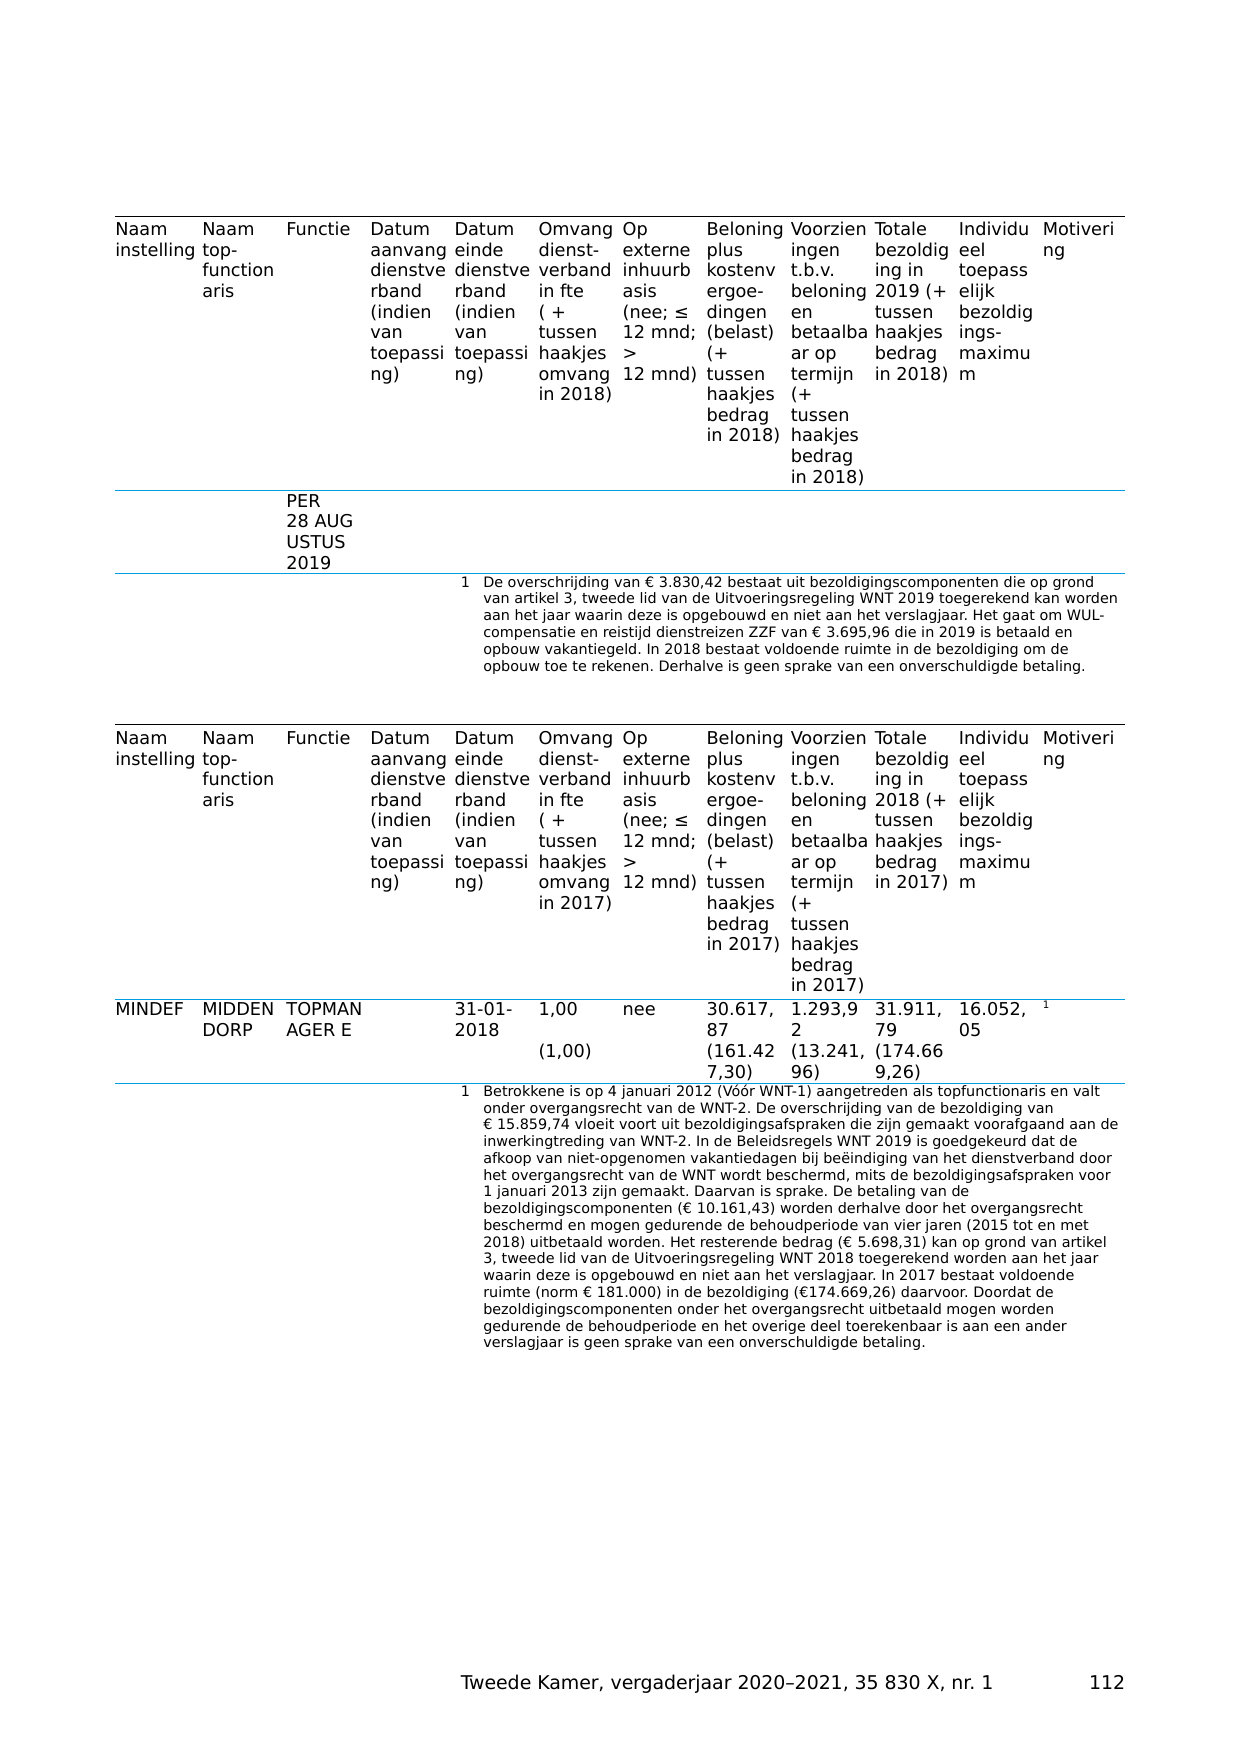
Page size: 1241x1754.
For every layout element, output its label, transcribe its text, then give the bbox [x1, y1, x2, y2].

table_cell Motivering [1040, 217, 1125, 490]
table_cell TOPMANAGER E [283, 1000, 367, 1041]
table_cell Individueel toepasselijk bezoldigings-maximum [956, 725, 1040, 999]
table_cell Op externe inhuurbasis (nee; ≤ 12 mnd; > 12 mnd) [620, 725, 703, 999]
list Betrokkene is op 4 januari 2012 (Vóór WNT-1) aangetreden als topfunctionaris en valt onder overgangsrecht van de WNT-2. De overschrijding van de bezoldiging van € 15.859,74 vloeit voort uit bezoldigingsafspraken die zijn gemaakt voorafgaand aan de inwerkingtreding van WNT-2. In de Beleidsregels WNT 2019 is goedgekeurd dat de afkoop van niet-opgenomen vakantiedagen bij beёindiging van het dienstverband door het overgangsrecht van de WNT wordt beschermd, mits de bezoldigingsafspraken voor 1 januari 2013 zijn gemaakt. Daarvan is sprake. De betaling van de bezoldigingscomponenten (€ 10.161,43) worden derhalve door het overgangsrecht beschermd en mogen gedurende de behoudperiode van vier jaren (2015 tot en met 2018) uitbetaald worden. Het resterende bedrag (€ 5.698,31) kan op grond van artikel 3, tweede lid van de Uitvoeringsregeling WNT 2018 toegerekend worden aan het jaar waarin deze is opgebouwd en niet aan het verslagjaar. In 2017 bestaat voldoende ruimte (norm € 181.000) in de bezoldiging (€174.669,26) daarvoor. Doordat de bezoldigingscomponenten onder het overgangsrecht uitbetaald mogen worden gedurende de behoudperiode en het overige deel toerekenbaar is aan een ander verslagjaar is geen sprake van een onverschuldigde betaling. [461, 1084, 1125, 1351]
table_cell Beloning plus kostenvergoe-dingen (belast) (+ tussen haakjes bedrag in 2017) [704, 725, 788, 999]
table_cell [620, 1041, 703, 1082]
table_cell PER 28 AUGUSTUS 2019 [283, 491, 367, 573]
table_cell [956, 491, 1040, 573]
table_cell Datum aanvang dienstverband (indien van toepassing) [367, 217, 451, 490]
table_cell [115, 1041, 199, 1082]
table_cell [788, 491, 872, 573]
table_cell MINDEF [115, 1000, 199, 1041]
table_cell (161.427,30) [704, 1041, 788, 1082]
table_cell nee [620, 1000, 703, 1041]
table_cell Omvang dienst-verband in fte ( + tussen haakjes omvang in 2017) [535, 725, 619, 999]
table_cell Naam instelling [115, 217, 199, 490]
table_cell Naam top-functionaris [199, 725, 283, 999]
list De overschrijding van € 3.830,42 bestaat uit bezoldigingscomponenten die op grond van artikel 3, tweede lid van de Uitvoeringsregeling WNT 2019 toegerekend kan worden aan het jaar waarin deze is opgebouwd en niet aan het verslagjaar. Het gaat om WUL-compensatie en reistijd dienstreizen ZZF van € 3.695,96 die in 2019 is betaald en opbouw vakantiegeld. In 2018 bestaat voldoende ruimte in de bezoldiging om de opbouw toe te rekenen. Derhalve is geen sprake van een onverschuldigde betaling. [461, 574, 1125, 674]
table_cell [1040, 491, 1125, 573]
table_cell 1,00 [535, 1000, 619, 1041]
table_cell Motivering [1040, 725, 1125, 999]
table_cell Naam top-functionaris [199, 217, 283, 490]
table_header Tabel 42 WNT-correcties in euro's 2018 [115, 699, 1125, 724]
table_cell Datum einde dienstverband (indien van toepassing) [451, 725, 535, 999]
table_cell [367, 1041, 451, 1082]
table_cell 1.293,92 [788, 1000, 872, 1041]
table_cell Individueel toepasselijk bezoldigings-maximum [956, 217, 1040, 490]
table_cell 31-01-2018 [451, 1000, 535, 1041]
table_cell [451, 1041, 535, 1082]
table_cell [115, 491, 199, 573]
table_cell [704, 491, 788, 573]
table_cell Beloning plus kostenvergoe-dingen (belast) (+ tussen haakjes bedrag in 2018) [704, 217, 788, 490]
table_cell Totale bezoldiging in 2019 (+ tussen haakjes bedrag in 2018) [872, 217, 956, 490]
table_cell 16.052,05 [956, 1000, 1040, 1041]
table_cell Naam instelling [115, 725, 199, 999]
table_cell Omvang dienst-verband in fte ( + tussen haakjes omvang in 2018) [535, 217, 619, 490]
table_cell (13.241,96) [788, 1041, 872, 1082]
table_cell Voorzieningen t.b.v. beloningen betaalbaar op termijn (+ tussen haakjes bedrag in 2017) [788, 725, 872, 999]
table_cell [872, 491, 956, 573]
table_cell Op externe inhuurbasis (nee; ≤ 12 mnd; > 12 mnd) [620, 217, 703, 490]
table_cell 31.911,79 [872, 1000, 956, 1041]
table_cell [367, 491, 451, 573]
table_cell [451, 491, 535, 573]
table_cell (174.669,26) [872, 1041, 956, 1082]
table_cell Voorzieningen t.b.v. beloningen betaalbaar op termijn (+ tussen haakjes bedrag in 2018) [788, 217, 872, 490]
table_cell [199, 491, 283, 573]
table_cell (1,00) [535, 1041, 619, 1082]
table_cell Functie [283, 725, 367, 999]
table_cell Datum aanvang dienstverband (indien van toepassing) [367, 725, 451, 999]
table_cell Datum einde dienstverband (indien van toepassing) [451, 217, 535, 490]
table_cell Totale bezoldiging in 2018 (+ tussen haakjes bedrag in 2017) [872, 725, 956, 999]
table_cell MIDDENDORP [199, 1000, 283, 1041]
table_cell [620, 491, 703, 573]
table_cell 30.617,87 [704, 1000, 788, 1041]
table_header Tabel 41 WNT-correcties in euro's 2019 [115, 191, 1125, 216]
table_cell [283, 1041, 367, 1082]
table_cell [956, 1041, 1040, 1082]
table_cell [199, 1041, 283, 1082]
table_cell [367, 1000, 451, 1041]
table_cell [535, 491, 619, 573]
table_cell 1 [1040, 1000, 1125, 1082]
table_cell Functie [283, 217, 367, 490]
